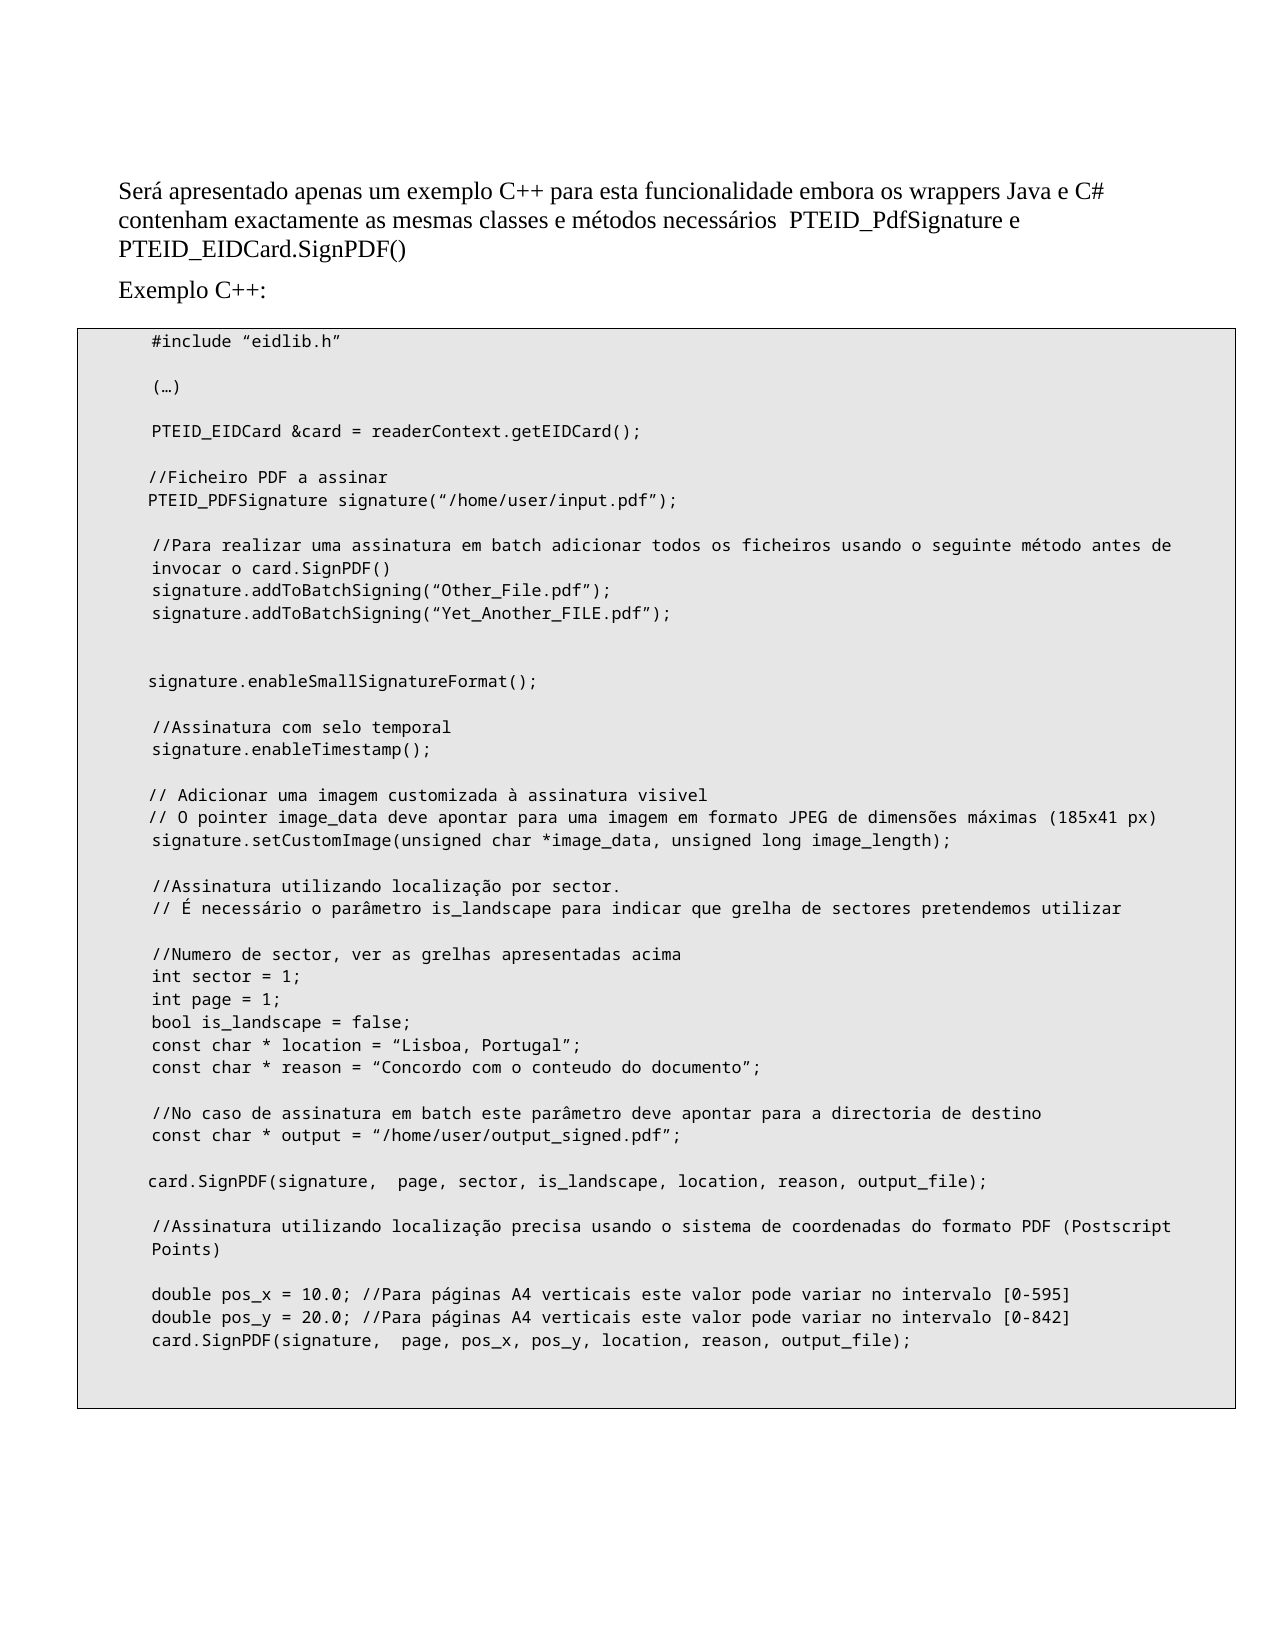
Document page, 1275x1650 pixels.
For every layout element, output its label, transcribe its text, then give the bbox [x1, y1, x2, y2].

text //Assinatura com selo temporal [78, 715, 1235, 738]
text PTEID_PDFSignature signature(“/home/user/input.pdf”); [78, 488, 1235, 511]
text Exemplo C++: [118, 275, 1176, 304]
text const char * output = “/home/user/output_signed.pdf”; [78, 1124, 1235, 1147]
text //Numero de sector, ver as grelhas apresentadas acima [78, 942, 1235, 965]
text card.SignPDF(signature, page, sector, is_landscape, location, reason, output_file); [78, 1169, 1235, 1192]
text double pos_y = 20.0; //Para páginas A4 verticais este valor pode variar no intervalo [0-842] [78, 1306, 1235, 1328]
text card.SignPDF(signature, page, pos_x, pos_y, location, reason, output_file); [78, 1328, 1235, 1351]
text //Assinatura utilizando localização precisa usando o sistema de coordenadas do formato PDF (Postscript Points) [78, 1215, 1235, 1260]
text //Assinatura utilizando localização por sector. [78, 874, 1235, 897]
text double pos_x = 10.0; //Para páginas A4 verticais este valor pode variar no intervalo [0-595] [78, 1283, 1235, 1306]
text PTEID_EIDCard &card = readerContext.getEIDCard(); [78, 420, 1235, 443]
text //Ficheiro PDF a assinar [78, 466, 1235, 488]
text signature.addToBatchSigning(“Other_File.pdf”); [78, 579, 1235, 602]
text //No caso de assinatura em batch este parâmetro deve apontar para a directoria de destino [78, 1101, 1235, 1124]
text // O pointer image_data deve apontar para uma imagem em formato JPEG de dimensões máximas (185x41 px) [78, 806, 1235, 829]
text signature.setCustomImage(unsigned char *image_data, unsigned long image_length); [78, 829, 1235, 852]
text (…) [78, 375, 1235, 397]
text // É necessário o parâmetro is_landscape para indicar que grelha de sectores pretendemos utilizar [78, 897, 1235, 920]
text signature.enableSmallSignatureFormat(); [78, 670, 1235, 693]
text const char * reason = “Concordo com o conteudo do documento”; [78, 1056, 1235, 1079]
text signature.addToBatchSigning(“Yet_Another_FILE.pdf”); [78, 602, 1235, 624]
text signature.enableTimestamp(); [78, 738, 1235, 761]
text Será apresentado apenas um exemplo C++ para esta funcionalidade embora os wrappers Java e C# contenham exactamente as mesmas classes e métodos necessários PTEID_PdfSignature e PTEID_EIDCard.SignPDF() [118, 176, 1176, 263]
text const char * location = “Lisboa, Portugal”; [78, 1033, 1235, 1056]
text #include “eidlib.h” [78, 329, 1235, 352]
text int sector = 1; [78, 965, 1235, 988]
text int page = 1; [78, 988, 1235, 1011]
text // Adicionar uma imagem customizada à assinatura visivel [78, 783, 1235, 806]
text //Para realizar uma assinatura em batch adicionar todos os ficheiros usando o seguinte método antes de invocar o card.SignPDF() [78, 534, 1235, 579]
text bool is_landscape = false; [78, 1011, 1235, 1033]
